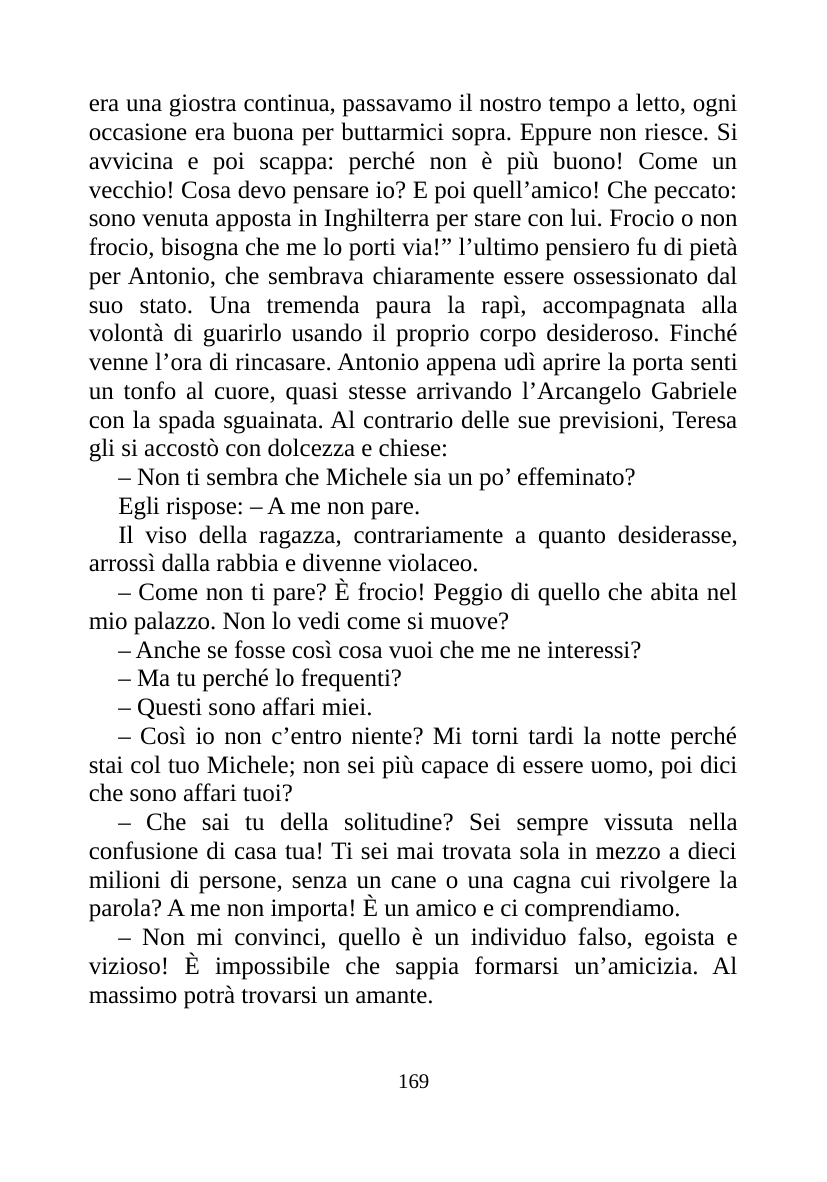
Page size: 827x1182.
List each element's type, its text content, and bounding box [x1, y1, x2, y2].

text – Come non ti pare? È frocio! Peggio di quello che abita nel mio palazzo. Non lo vedi come si muove? [88, 577, 738, 635]
text – Che sai tu della solitudine? Sei sempre vissuta nella confusione di casa tua! Ti sei mai trovata sola in mezzo a dieci milioni di persone, senza un cane o una cagna cui rivolgere la parola? A me non importa! È un amico e ci comprendiamo. [88, 807, 738, 922]
text – Anche se fosse così cosa vuoi che me ne interessi? [88, 635, 738, 663]
text – Questi sono affari miei. [88, 692, 738, 721]
text – Non mi convinci, quello è un individuo falso, egoista e vizioso! È impossibile che sappia formarsi un’amicizia. Al massimo potrà trovarsi un amante. [88, 922, 738, 1008]
text Egli rispose: – A me non pare. [88, 491, 738, 520]
text – Così io non c’entro niente? Mi torni tardi la notte perché stai col tuo Michele; non sei più capace di essere uomo, poi dici che sono affari tuoi? [88, 721, 738, 807]
text Il viso della ragazza, contrariamente a quanto desiderasse, arrossì dalla rabbia e divenne violaceo. [88, 520, 738, 577]
text era una giostra continua, passavamo il nostro tempo a letto, ogni occasione era buona per buttarmici sopra. Eppure non riesce. Si avvicina e poi scappa: perché non è più buono! Come un vecchio! Cosa devo pensare io? E poi quell’amico! Che peccato: sono venuta apposta in Inghilterra per stare con lui. Frocio o non frocio, bisogna che me lo porti via!” l’ultimo pensiero fu di pietà per Antonio, che sembrava chiaramente essere ossessionato dal suo stato. Una tremenda paura la rapì, accompagnata alla volontà di guarirlo usando il proprio corpo desideroso. Finché venne l’ora di rincasare. Antonio appena udì aprire la porta senti un tonfo al cuore, quasi stesse arrivando l’Arcangelo Gabriele con la spada sguainata. Al contrario delle sue previsioni, Teresa gli si accostò con dolcezza e chiese: [88, 88, 738, 462]
text – Non ti sembra che Michele sia un po’ effeminato? [88, 462, 738, 491]
text – Ma tu perché lo frequenti? [88, 663, 738, 692]
